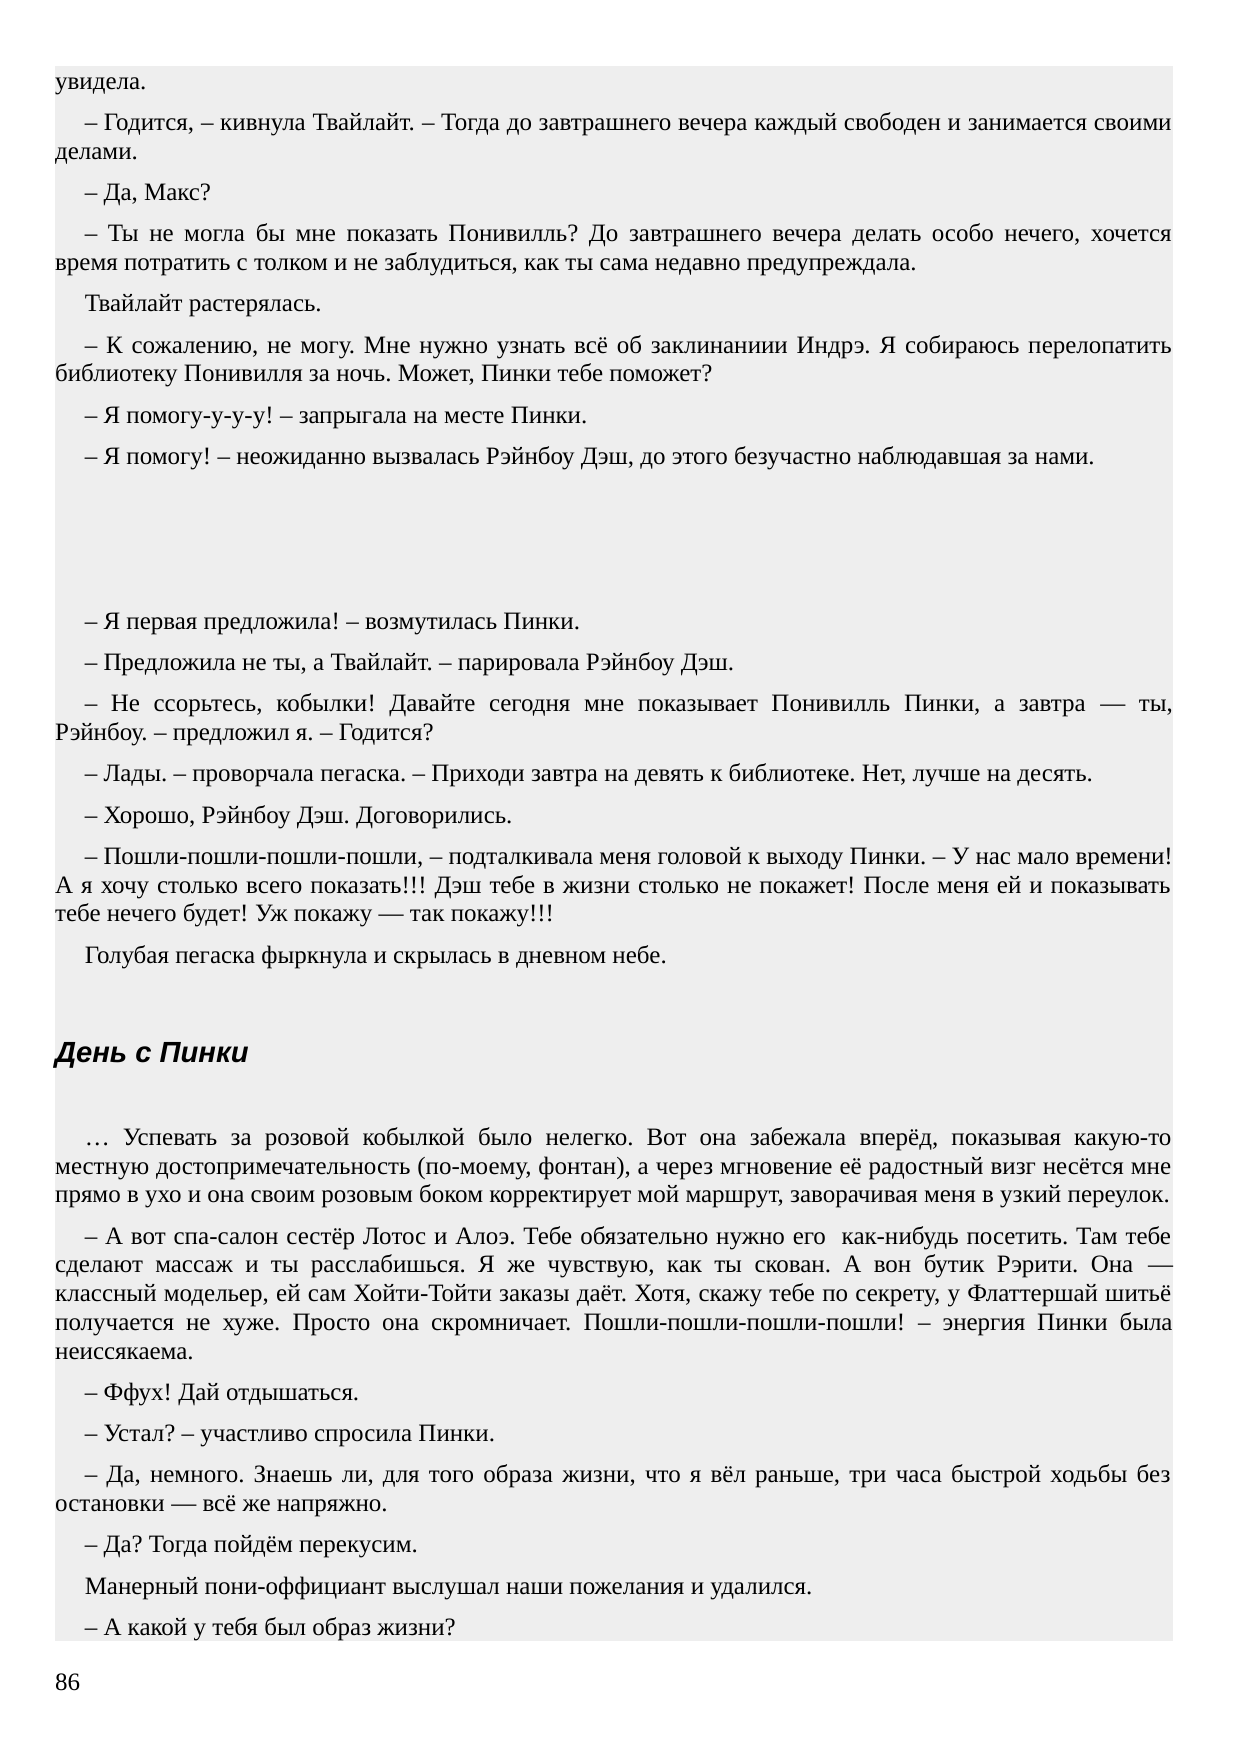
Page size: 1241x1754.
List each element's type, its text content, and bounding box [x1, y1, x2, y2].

text Твайлайт растерялась. [55, 288, 1173, 317]
text – Устал? – участливо спросила Пинки. [55, 1418, 1173, 1447]
text Голубая пегаска фыркнула и скрылась в дневном небе. [55, 940, 1173, 968]
text – Да? Тогда пойдём перекусим. [55, 1529, 1173, 1558]
text – К сожалению, не могу. Мне нужно узнать всё об заклинаниии Индрэ. Я собираюсь перелопатить библиотеку Понивилля за ночь. Может, Пинки тебе поможет? [55, 330, 1173, 387]
text – Ты не могла бы мне показать Понивилль? До завтрашнего вечера делать особо нечего, хочется время потратить с толком и не заблудиться, как ты сама недавно предупреждала. [55, 218, 1173, 276]
text – Да, немного. Знаешь ли, для того образа жизни, что я вёл раньше, три часа быстрой ходьбы без остановки — всё же напряжно. [55, 1459, 1173, 1517]
text – Я помогу! – неожиданно вызвалась Рэйнбоу Дэш, до этого безучастно наблюдавшая за нами. [55, 441, 1173, 470]
text увидела. [55, 66, 1173, 95]
text – Годится, – кивнула Твайлайт. – Тогда до завтрашнего вечера каждый свободен и занимается своими делами. [55, 107, 1173, 165]
subtitle День с Пинки [55, 1035, 1173, 1068]
text – А вот спа-салон сестёр Лотос и Алоэ. Тебе обязательно нужно его как-нибудь посетить. Там тебе сделают массаж и ты расслабишься. Я же чувствую, как ты скован. А вон бутик Рэрити. Она — классный модельер, ей сам Хойти-Тойти заказы даёт. Хотя, скажу тебе по секрету, у Флаттершай шитьё получается не хуже. Просто она скромничает. Пошли-пошли-пошли-пошли! – энергия Пинки была неиссякаема. [55, 1221, 1173, 1364]
text – Да, Макс? [55, 177, 1173, 206]
text Манерный пони-оффициант выслушал наши пожелания и удалился. [55, 1571, 1173, 1599]
text – Не ссорьтесь, кобылки! Давайте сегодня мне показывает Понивилль Пинки, а завтра — ты, Рэйнбоу. – предложил я. – Годится? [55, 688, 1173, 746]
text – Ффух! Дай отдышаться. [55, 1377, 1173, 1406]
text – Я помогу-у-у-у! – запрыгала на месте Пинки. [55, 400, 1173, 428]
text – Хорошо, Рэйнбоу Дэш. Договорились. [55, 800, 1173, 828]
text … Успевать за розовой кобылкой было нелегко. Вот она забежала вперёд, показывая какую-то местную достопримечательность (по-моему, фонтан), а через мгновение её радостный визг несётся мне прямо в ухо и она своим розовым боком корректирует мой маршрут, заворачивая меня в узкий переулок. [55, 1122, 1173, 1208]
text – Предложила не ты, а Твайлайт. – парировала Рэйнбоу Дэш. [55, 647, 1173, 676]
text – Пошли-пошли-пошли-пошли, – подталкивала меня головой к выходу Пинки. – У нас мало времени! А я хочу столько всего показать!!! Дэш тебе в жизни столько не покажет! После меня ей и показывать тебе нечего будет! Уж покажу — так покажу!!! [55, 841, 1173, 927]
text – А какой у тебя был образ жизни? [55, 1612, 1173, 1641]
text – Лады. – проворчала пегаска. – Приходи завтра на девять к библиотеке. Нет, лучше на десять. [55, 758, 1173, 787]
text – Я первая предложила! – возмутилась Пинки. [55, 606, 1173, 635]
